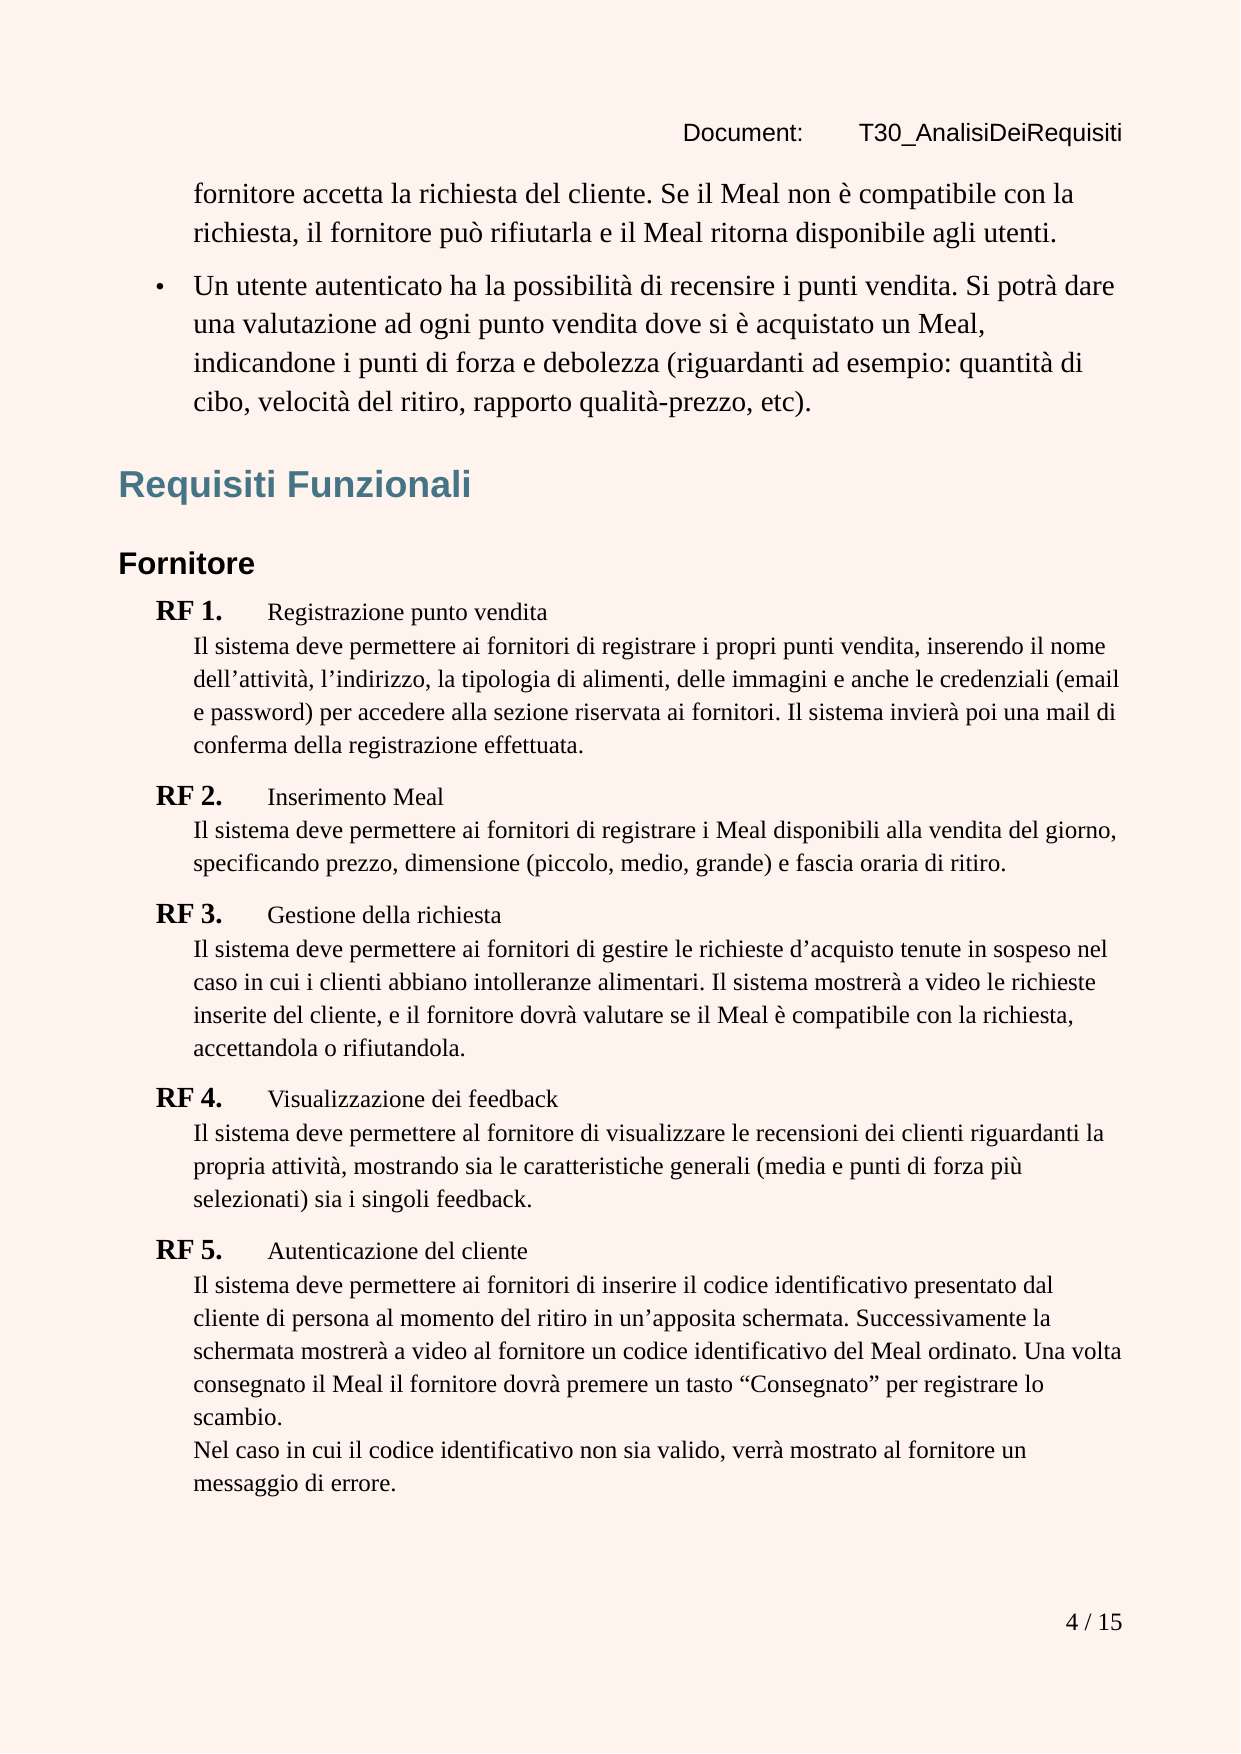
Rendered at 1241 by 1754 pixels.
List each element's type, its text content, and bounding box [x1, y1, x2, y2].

subtitle Fornitore [118, 545, 1122, 581]
list Inserimento Meal Il sistema deve permettere ai fornitori di registrare i Meal disponibili alla vendita del giorno, specificando prezzo, dimensione (piccolo, medio, grande) e fascia oraria di ritiro. [156, 778, 1122, 877]
list Visualizzazione dei feedback Il sistema deve permettere al fornitore di visualizzare le recensioni dei clienti riguardanti la propria attività, mostrando sia le caratteristiche generali (media e punti di forza più selezionati) sia i singoli feedback. [156, 1081, 1122, 1213]
list Autenticazione del cliente Il sistema deve permettere ai fornitori di inserire il codice identificativo presentato dal cliente di persona al momento del ritiro in un’apposita schermata. Successivamente la schermata mostrerà a video al fornitore un codice identificativo del Meal ordinato. Una volta consegnato il Meal il fornitore dovrà premere un tasto “Consegnato” per registrare lo scambio. Nel caso in cui il codice identificativo non sia valido, verrà mostrato al fornitore un messaggio di errore. [156, 1232, 1122, 1497]
subtitle Requisiti Funzionali [118, 462, 1122, 505]
list Un utente autenticato ha la possibilità di recensire i punti vendita. Si potrà dare una valutazione ad ogni punto vendita dove si è acquistato un Meal, indicandone i punti di forza e debolezza (riguardanti ad esempio: quantità di cibo, velocità del ritiro, rapporto qualità-prezzo, etc). [156, 268, 1122, 417]
list fornitore accetta la richiesta del cliente. Se il Meal non è compatibile con la richiesta, il fornitore può rifiutarla e il Meal ritorna disponibile agli utenti. [156, 176, 1122, 248]
list Gestione della richiesta Il sistema deve permettere ai fornitori di gestire le richieste d’acquisto tenute in sospeso nel caso in cui i clienti abbiano intolleranze alimentari. Il sistema mostrerà a video le richieste inserite del cliente, e il fornitore dovrà valutare se il Meal è compatibile con la richiesta, accettandola o rifiutandola. [156, 896, 1122, 1062]
list Registrazione punto vendita Il sistema deve permettere ai fornitori di registrare i propri punti vendita, inserendo il nome dell’attività, l’indirizzo, la tipologia di alimenti, delle immagini e anche le credenziali (email e password) per accedere alla sezione riservata ai fornitori. Il sistema invierà poi una mail di conferma della registrazione effettuata. [156, 593, 1122, 759]
